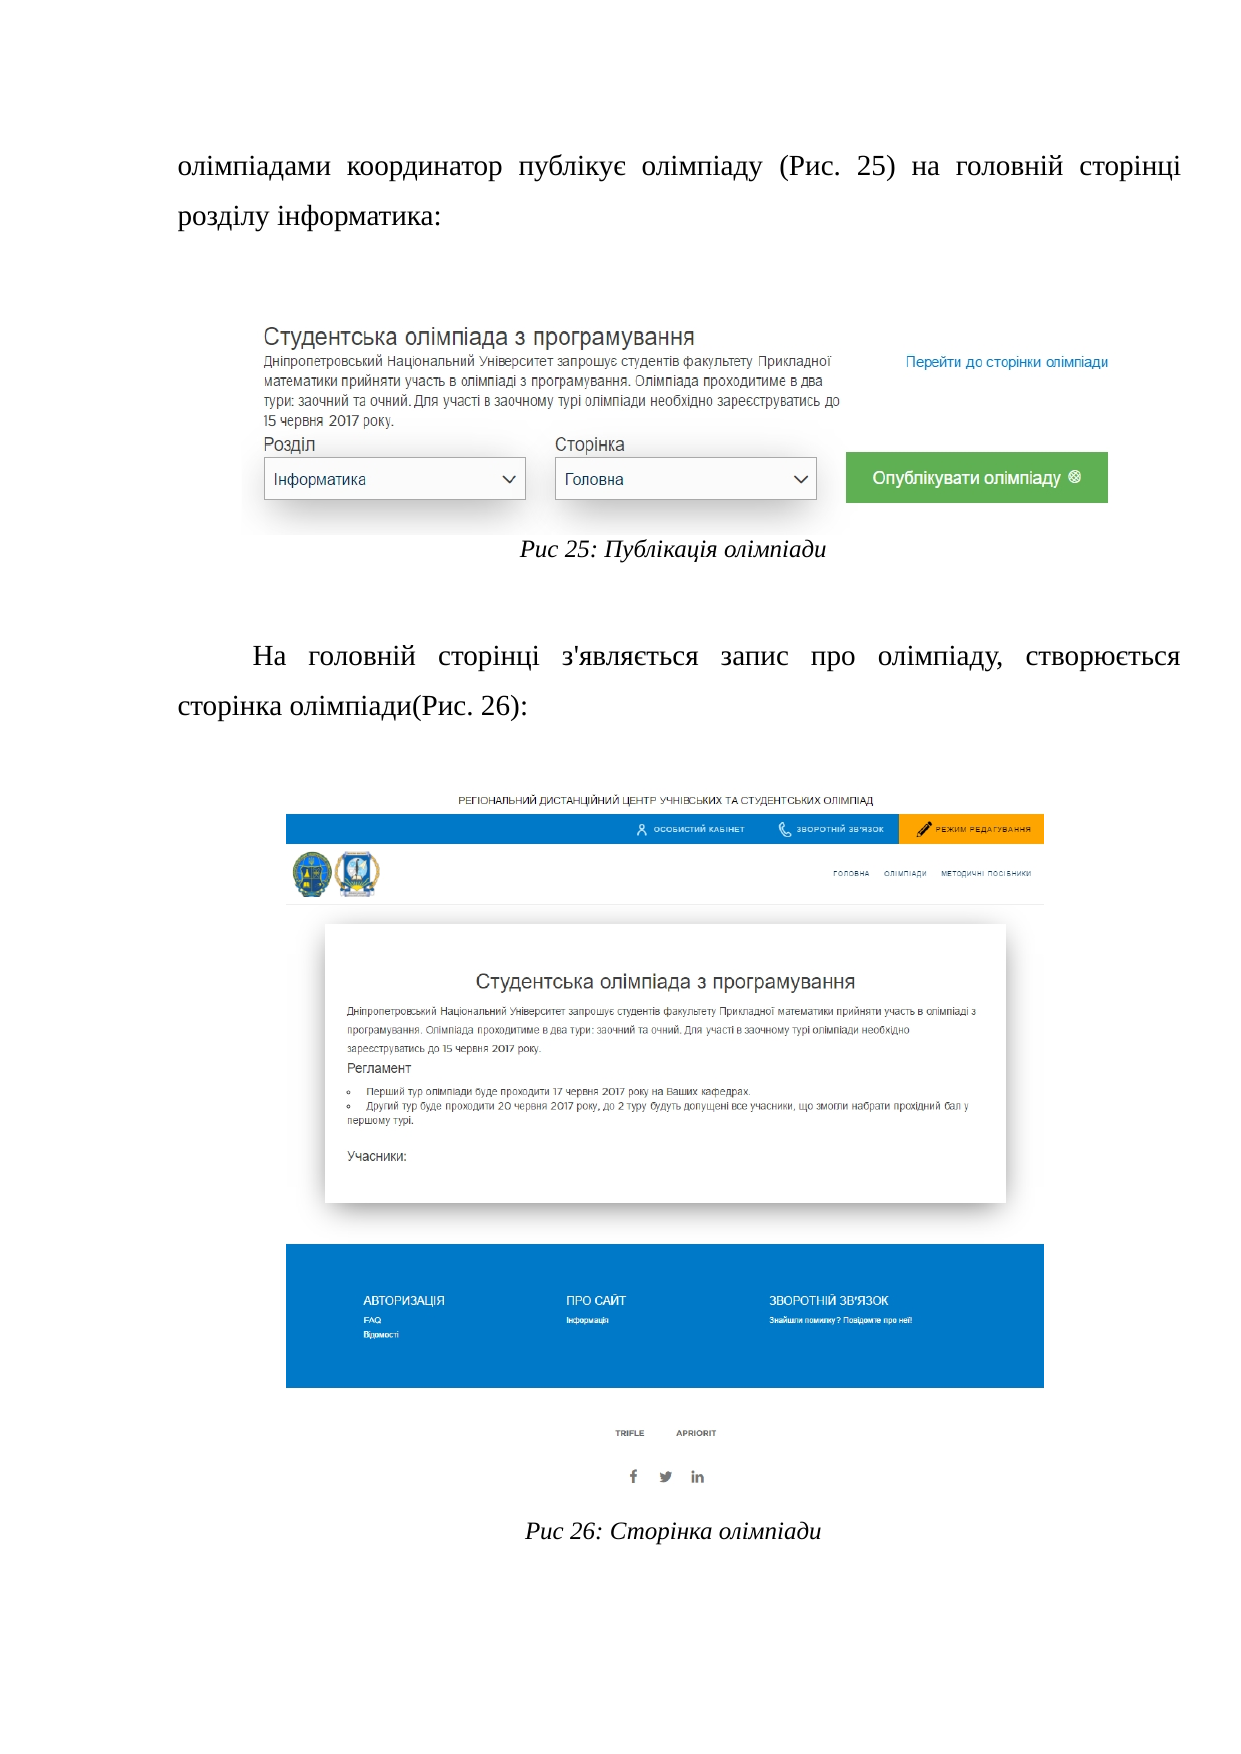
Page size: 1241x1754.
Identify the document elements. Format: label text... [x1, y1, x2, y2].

text Рис 26: Сторінка олімпіади [193, 779, 1156, 1545]
text олімпіадами координатор публікує олімпіаду (Рис. 25) на головній сторінці розділу інформатика: [177, 148, 1181, 231]
text На головній сторінці з'являється запис про олімпіаду, створюється сторінка олімпіади(Рис. 26): [177, 248, 1181, 722]
text Рис 25: Публікація олімпіади [193, 288, 1156, 563]
picture [241, 311, 1129, 535]
picture [286, 788, 1044, 1516]
